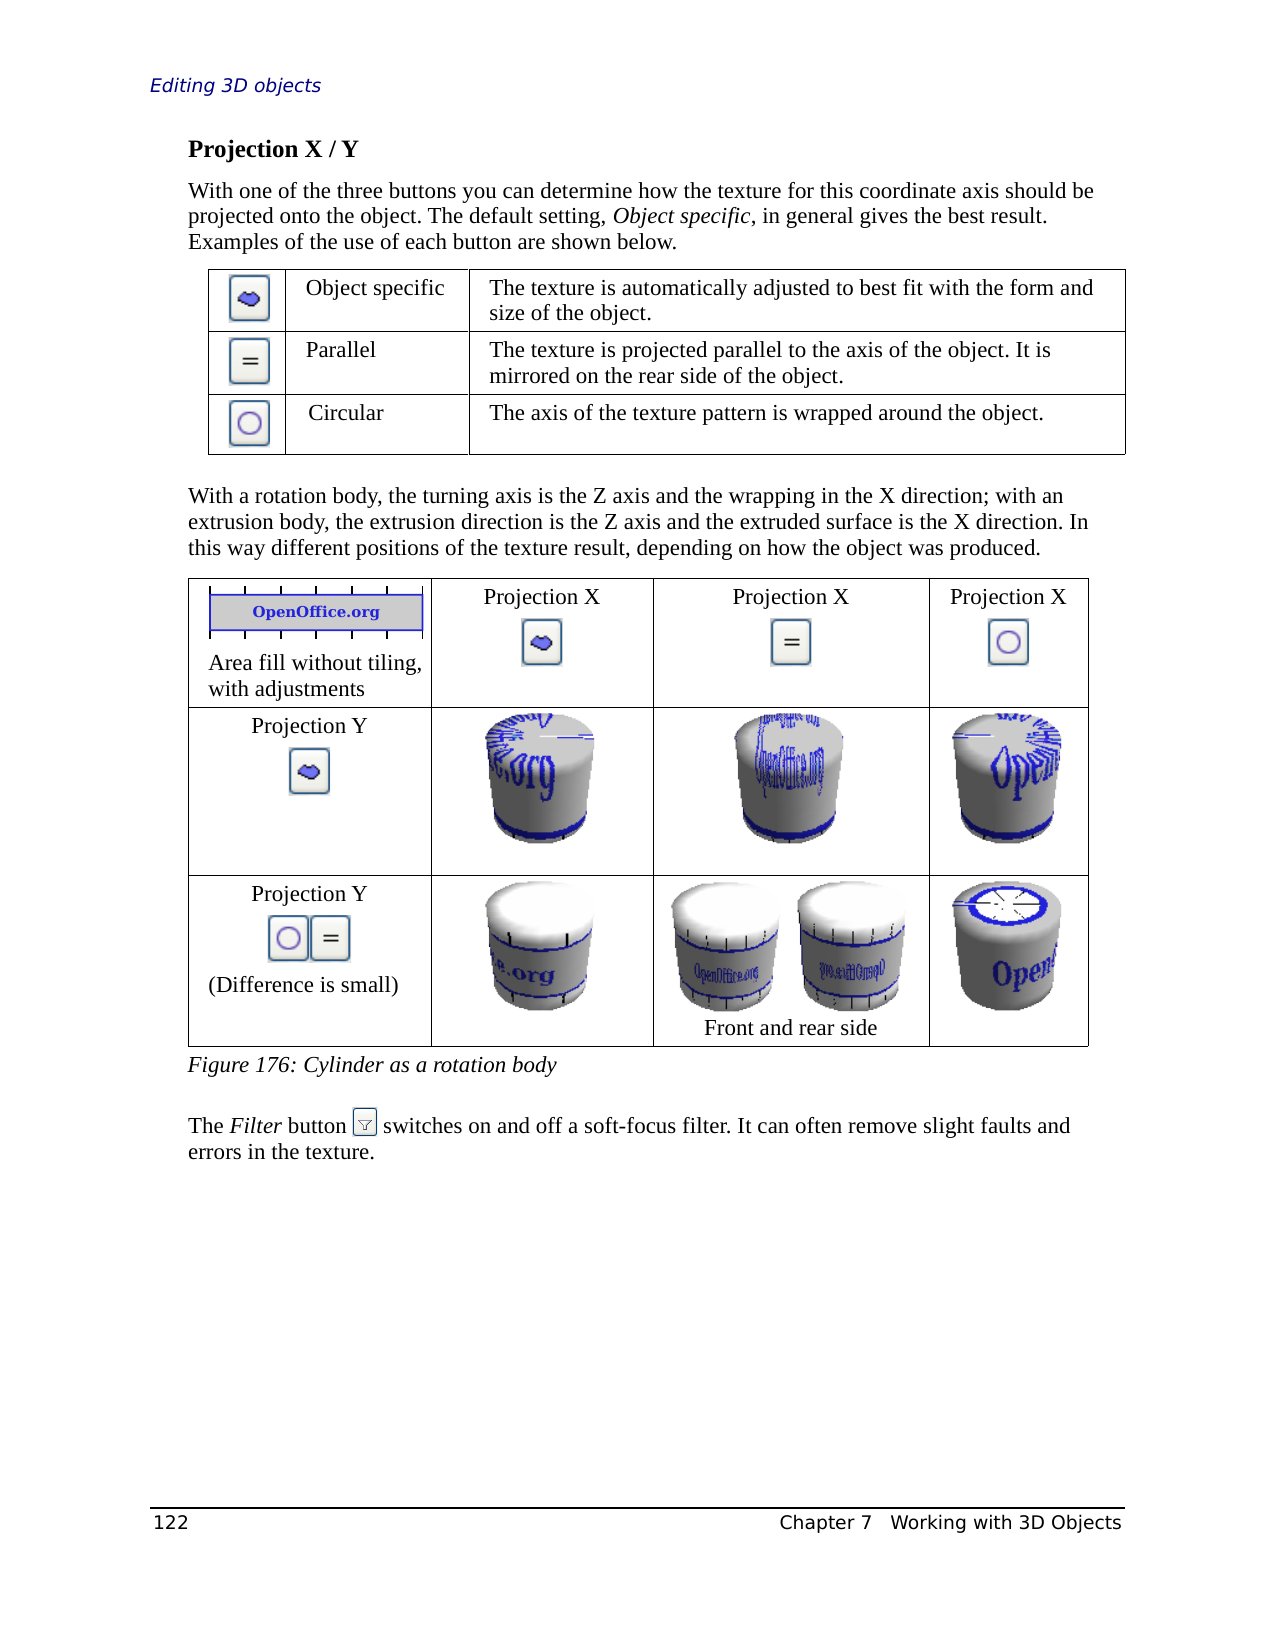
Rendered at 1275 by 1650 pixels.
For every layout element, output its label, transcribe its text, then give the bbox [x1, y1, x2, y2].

text With one of the three buttons you can determine how the texture for this coordinate axis should be projected onto the object. The default setting, Object specific, in general gives the best result. Examples of the use of each button are shown below. [188, 177, 1125, 254]
table_cell [654, 708, 929, 875]
table_cell Parallel [286, 332, 468, 394]
table_header Projection X [432, 579, 653, 707]
table_header [209, 270, 285, 331]
table_header Projection X [930, 579, 1088, 707]
table_cell [930, 708, 1088, 875]
text The Filter button switches on and off a soft-focus filter. It can often remove slight faults and errors in the texture. [188, 1107, 1125, 1164]
table_cell The axis of the texture pattern is wrapped around the object. [470, 395, 1125, 454]
table_cell Front and rear side [654, 876, 929, 1046]
table_header Object specific [286, 270, 468, 331]
table_cell [209, 395, 285, 454]
table_cell [930, 876, 1088, 1046]
table_header The texture is automatically adjusted to best fit with the form and size of the object. [470, 270, 1125, 331]
table_cell [432, 876, 653, 1046]
text With a rotation body, the turning axis is the Z axis and the wrapping in the X direction; with an extrusion body, the extrusion direction is the Z axis and the extruded surface is the X direction. In this way different positions of the texture result, depending on how the object was produced. [188, 483, 1125, 560]
table_cell Projection Y [189, 708, 431, 875]
table_cell [209, 332, 285, 394]
table_header Projection X [654, 579, 929, 707]
table_cell The texture is projected parallel to the axis of the object. It is mirrored on the rear side of the object. [470, 332, 1125, 394]
table_header Area fill without tiling, with adjustments [189, 579, 431, 707]
text Figure 176: Cylinder as a rotation body [187, 1052, 1088, 1077]
text Projection X / Y [188, 135, 1125, 163]
table_cell [432, 708, 653, 875]
table_cell Circular [286, 395, 468, 454]
table_cell Projection Y (Difference is small) [189, 876, 431, 1046]
